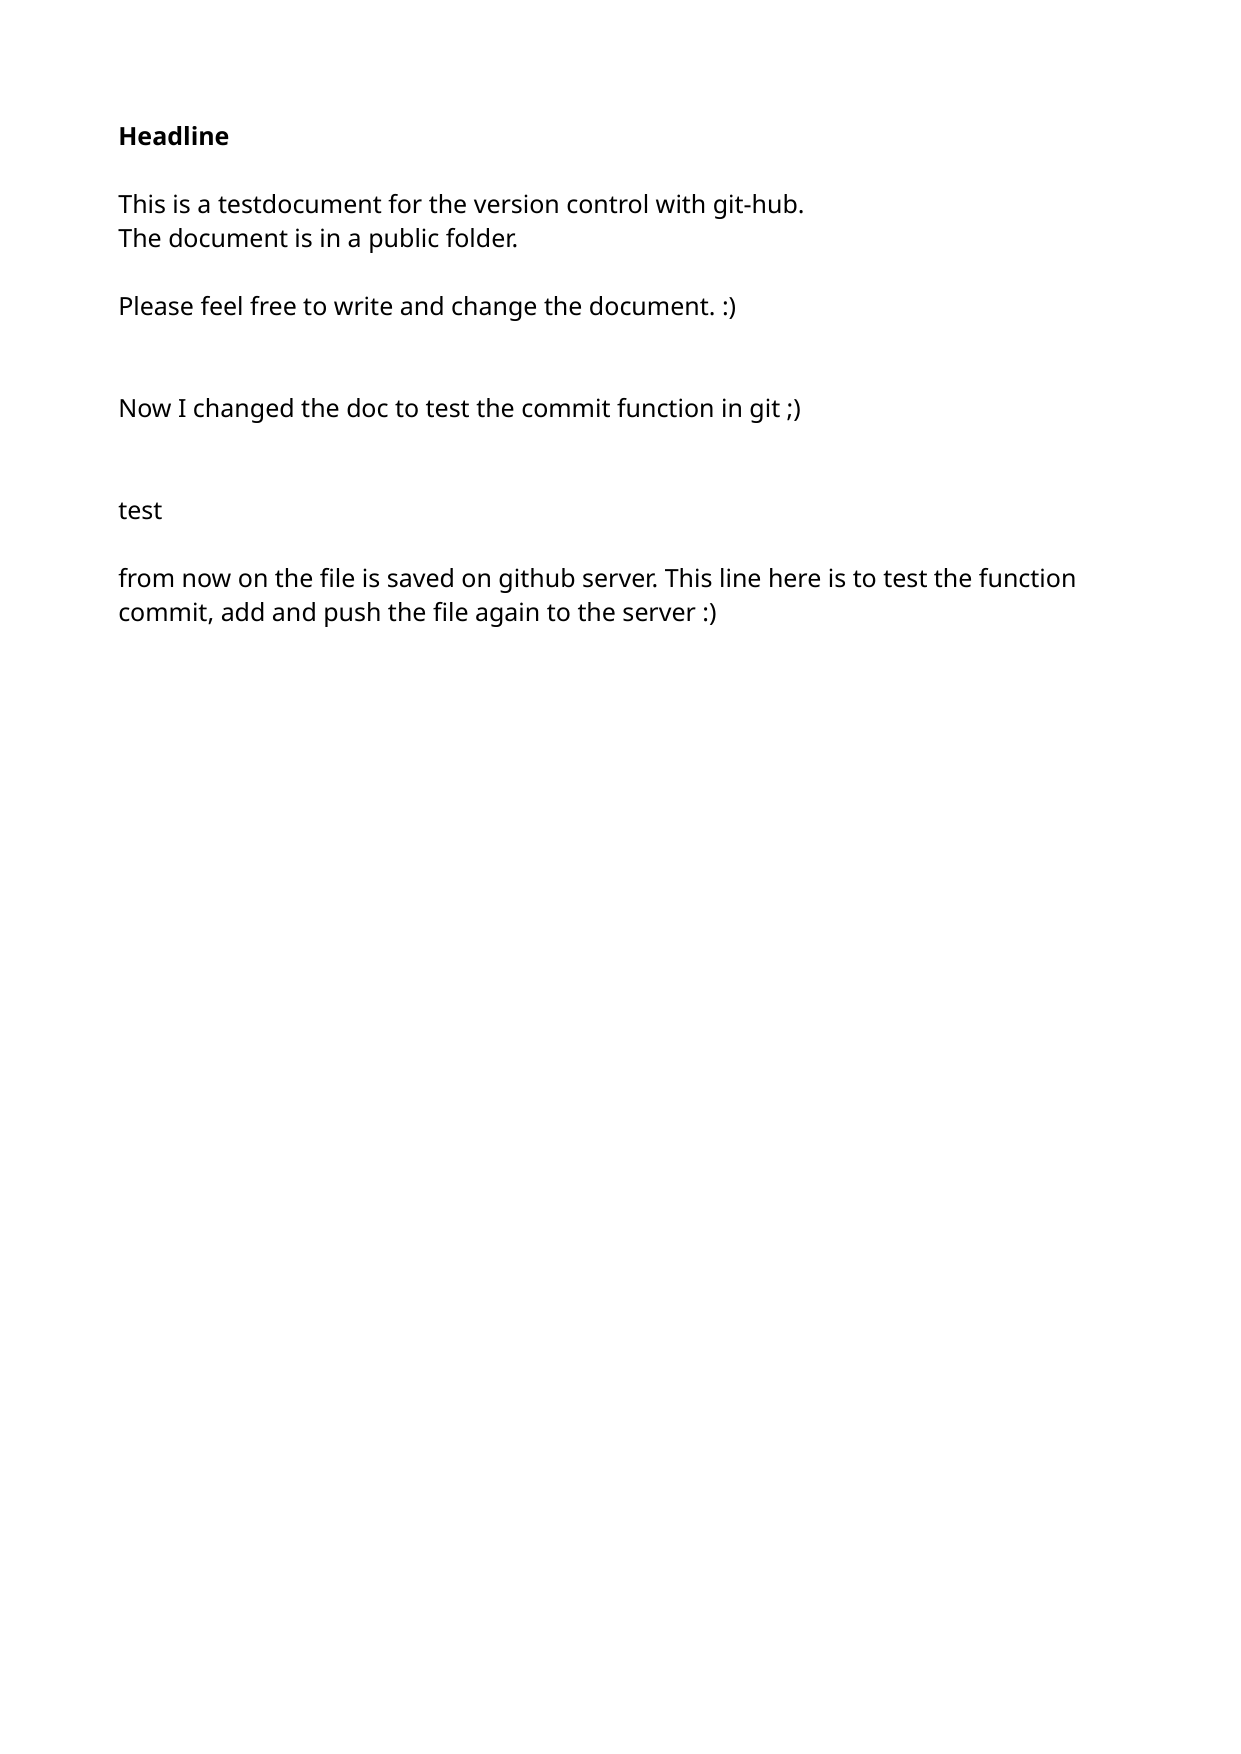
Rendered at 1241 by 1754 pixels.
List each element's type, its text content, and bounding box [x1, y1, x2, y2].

text from now on the file is saved on github server. This line here is to test the function commit, add and push the file again to the server :) [118, 561, 1122, 629]
text The document is in a public folder. [118, 220, 1122, 254]
text This is a testdocument for the version control with git-hub. [118, 186, 1122, 220]
text test [118, 493, 1122, 527]
text Now I changed the doc to test the commit function in git ;) [118, 391, 1122, 425]
text Headline [118, 118, 1122, 152]
text Please feel free to write and change the document. :) [118, 288, 1122, 322]
